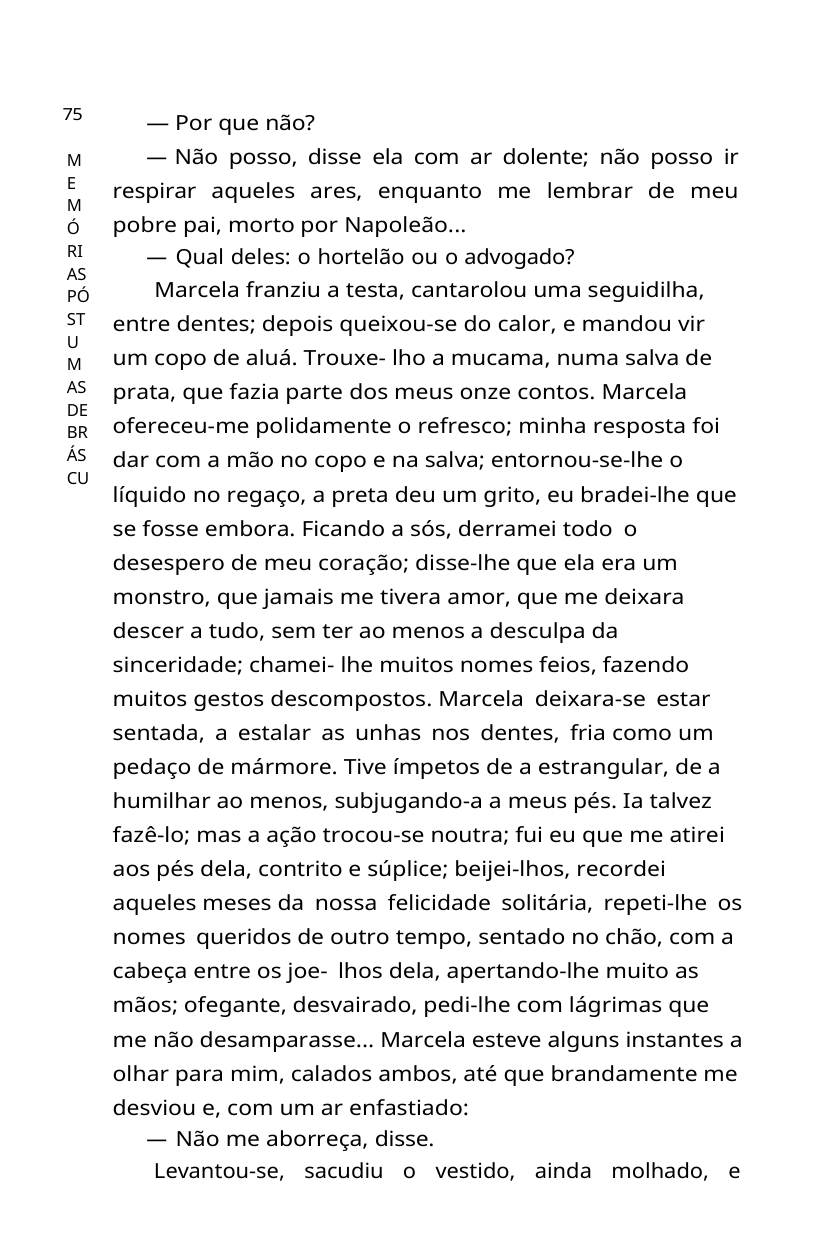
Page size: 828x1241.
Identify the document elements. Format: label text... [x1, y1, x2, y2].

list [64, 146, 90, 488]
list Qual deles: o hortelão ou o advogado? [146, 244, 787, 270]
list Não me aborreça, disse. [146, 1127, 787, 1151]
list Não posso, disse ela com ar dolente; não posso ir respirar aqueles ares, enquanto me lembrar de meu pobre pai, morto por Napoleão... [112, 142, 739, 239]
text Marcela franziu a testa, cantarolou uma seguidilha, entre dentes; depois queixou-se do calor, e mandou vir um copo de aluá. Trouxe- lho a mucama, numa salva de prata, que fazia parte dos meus onze contos. Marcela ofereceu-me polidamente o refresco; minha resposta foi dar com a mão no copo e na salva; entornou-se-lhe o líquido no regaço, a preta deu um grito, eu bradei-lhe que se fosse embora. Ficando a sós, derramei todo o desespero de meu coração; disse-lhe que ela era um monstro, que jamais me tivera amor, que me deixara descer a tudo, sem ter ao menos a desculpa da sinceridade; chamei- lhe muitos nomes feios, fazendo muitos gestos descompostos. Marcela deixara-se estar sentada, a estalar as unhas nos dentes, fria como um pedaço de mármore. Tive ímpetos de a estrangular, de a humilhar ao menos, subjugando-a a meus pés. Ia talvez fazê-lo; mas a ação trocou-se noutra; fui eu que me atirei aos pés dela, contrito e súplice; beijei-lhos, recordei aqueles meses da nossa felicidade solitária, repeti-lhe os nomes queridos de outro tempo, sentado no chão, com a cabeça entre os joe- lhos dela, apertando-lhe muito as mãos; ofegante, desvairado, pedi-lhe com lágrimas que me não desamparasse... Marcela esteve alguns instantes a olhar para mim, calados ambos, até que brandamente me desviou e, com um ar enfastiado: [112, 275, 745, 1121]
text Levantou-se, sacudiu o vestido, ainda molhado, e [112, 1156, 742, 1185]
text 75 — Por que não? [62, 103, 787, 137]
list MEMÓRIAS PÓSTUMAS DE BRÁS CUBAS [67, 149, 90, 488]
